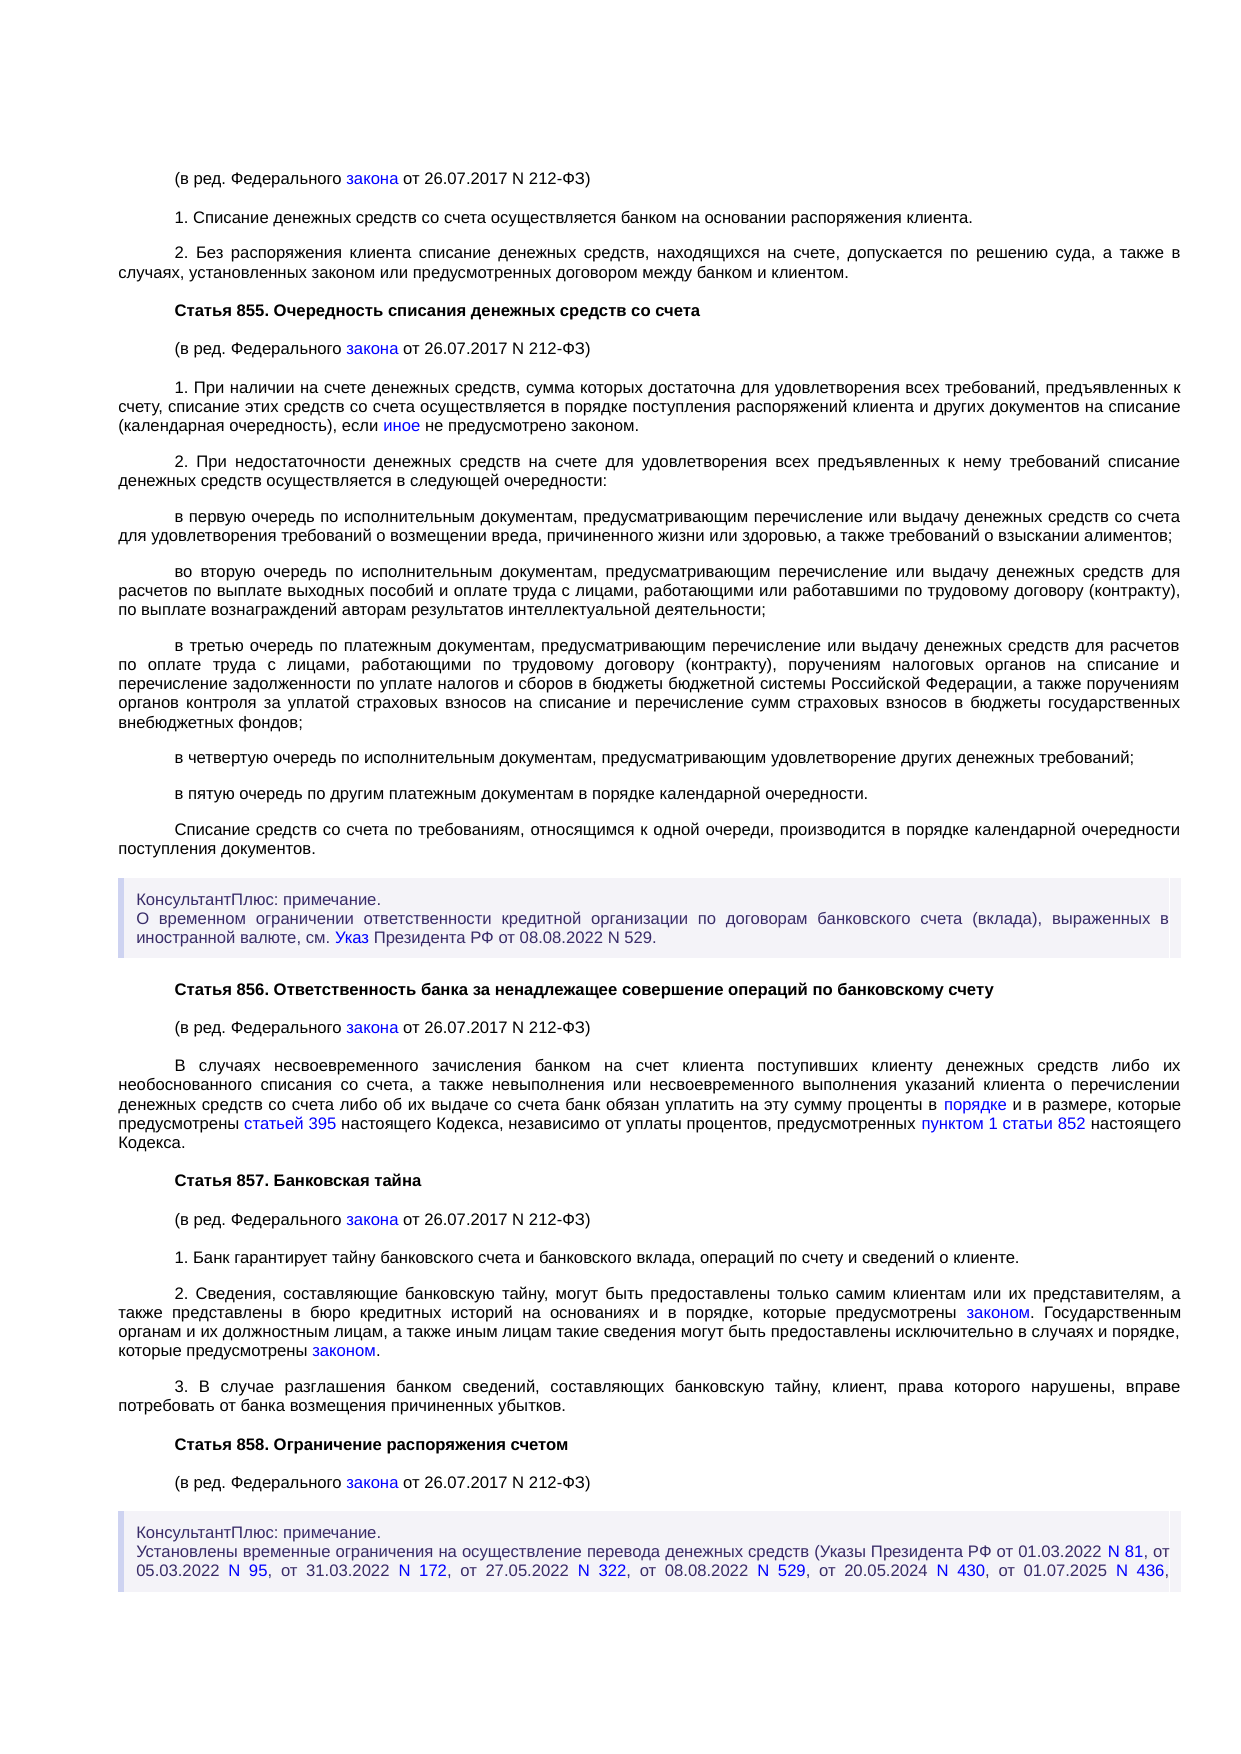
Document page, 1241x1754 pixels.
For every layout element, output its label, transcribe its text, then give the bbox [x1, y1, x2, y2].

text Списание средств со счета по требованиям, относящимся к одной очереди, производится в порядке календарной очередности поступления документов. [118, 820, 1181, 858]
table_header [118, 878, 124, 958]
text в четвертую очередь по исполнительным документам, предусматривающим удовлетворение других денежных требований; [118, 748, 1181, 767]
text в третью очередь по платежным документам, предусматривающим перечисление или выдачу денежных средств для расчетов по оплате труда с лицами, работающими по трудовому договору (контракту), поручениям налоговых органов на списание и перечисление задолженности по уплате налогов и сборов в бюджеты бюджетной системы Российской Федерации, а также поручениям органов контроля за уплатой страховых взносов на списание и перечисление сумм страховых взносов в бюджеты государственных внебюджетных фондов; [118, 636, 1181, 732]
table_header [124, 1511, 136, 1592]
text 1. Банк гарантирует тайну банковского счета и банковского вклада, операций по счету и сведений о клиенте. [118, 1248, 1181, 1267]
text в пятую очередь по другим платежным документам в порядке календарной очередности. [118, 784, 1181, 803]
text (в ред. Федерального закона от 26.07.2017 N 212-ФЗ) [118, 1209, 1181, 1228]
table_header КонсультантПлюс: примечание. О временном ограничении ответственности кредитной организации по договорам банковского счета (вклада), выраженных в иностранной валюте, см. Указ Президента РФ от 08.08.2022 N 529. [136, 878, 1169, 958]
text во вторую очередь по исполнительным документам, предусматривающим перечисление или выдачу денежных средств для расчетов по выплате выходных пособий и оплате труда с лицами, работающими или работавшими по трудовому договору (контракту), по выплате вознаграждений авторам результатов интеллектуальной деятельности; [118, 562, 1181, 619]
table_header [1170, 1511, 1181, 1592]
table_header [124, 878, 136, 958]
text (в ред. Федерального закона от 26.07.2017 N 212-ФЗ) [118, 339, 1181, 358]
text В случаях несвоевременного зачисления банком на счет клиента поступивших клиенту денежных средств либо их необоснованного списания со счета, а также невыполнения или несвоевременного выполнения указаний клиента о перечислении денежных средств со счета либо об их выдаче со счета банк обязан уплатить на эту сумму проценты в порядке и в размере, которые предусмотрены статьей 395 настоящего Кодекса, независимо от уплаты процентов, предусмотренных пунктом 1 статьи 852 настоящего Кодекса. [118, 1056, 1181, 1152]
table_header [1170, 878, 1181, 958]
table_header [118, 1511, 124, 1592]
text 2. Сведения, составляющие банковскую тайну, могут быть предоставлены только самим клиентам или их представителям, а также представлены в бюро кредитных историй на основаниях и в порядке, которые предусмотрены законом. Государственным органам и их должностным лицам, а также иным лицам такие сведения могут быть предоставлены исключительно в случаях и порядке, которые предусмотрены законом. [118, 1283, 1181, 1360]
text 2. При недостаточности денежных средств на счете для удовлетворения всех предъявленных к нему требований списание денежных средств осуществляется в следующей очередности: [118, 452, 1181, 490]
text (в ред. Федерального закона от 26.07.2017 N 212-ФЗ) [118, 1473, 1181, 1492]
subtitle Статья 856. Ответственность банка за ненадлежащее совершение операций по банковскому счету [118, 979, 1181, 998]
text 2. Без распоряжения клиента списание денежных средств, находящихся на счете, допускается по решению суда, а также в случаях, установленных законом или предусмотренных договором между банком и клиентом. [118, 243, 1181, 282]
text 1. Списание денежных средств со счета осуществляется банком на основании распоряжения клиента. [118, 207, 1181, 227]
subtitle Статья 858. Ограничение распоряжения счетом [118, 1434, 1181, 1453]
text (в ред. Федерального закона от 26.07.2017 N 212-ФЗ) [118, 169, 1181, 188]
text в первую очередь по исполнительным документам, предусматривающим перечисление или выдачу денежных средств со счета для удовлетворения требований о возмещении вреда, причиненного жизни или здоровью, а также требований о взыскании алиментов; [118, 507, 1181, 545]
subtitle Статья 855. Очередность списания денежных средств со счета [118, 301, 1181, 320]
text 1. При наличии на счете денежных средств, сумма которых достаточна для удовлетворения всех требований, предъявленных к счету, списание этих средств со счета осуществляется в порядке поступления распоряжений клиента и других документов на списание (календарная очередность), если иное не предусмотрено законом. [118, 377, 1181, 435]
subtitle Статья 857. Банковская тайна [118, 1171, 1181, 1190]
text (в ред. Федерального закона от 26.07.2017 N 212-ФЗ) [118, 1018, 1181, 1037]
text 3. В случае разглашения банком сведений, составляющих банковскую тайну, клиент, права которого нарушены, вправе потребовать от банка возмещения причиненных убытков. [118, 1377, 1181, 1415]
table_header КонсультантПлюс: примечание. Установлены временные ограничения на осуществление перевода денежных средств (Указы Президента РФ от 01.03.2022 N 81, от 05.03.2022 N 95, от 31.03.2022 N 172, от 27.05.2022 N 322, от 08.08.2022 N 529, от 20.05.2024 N 430, от 01.07.2025 N 436, [136, 1511, 1169, 1592]
